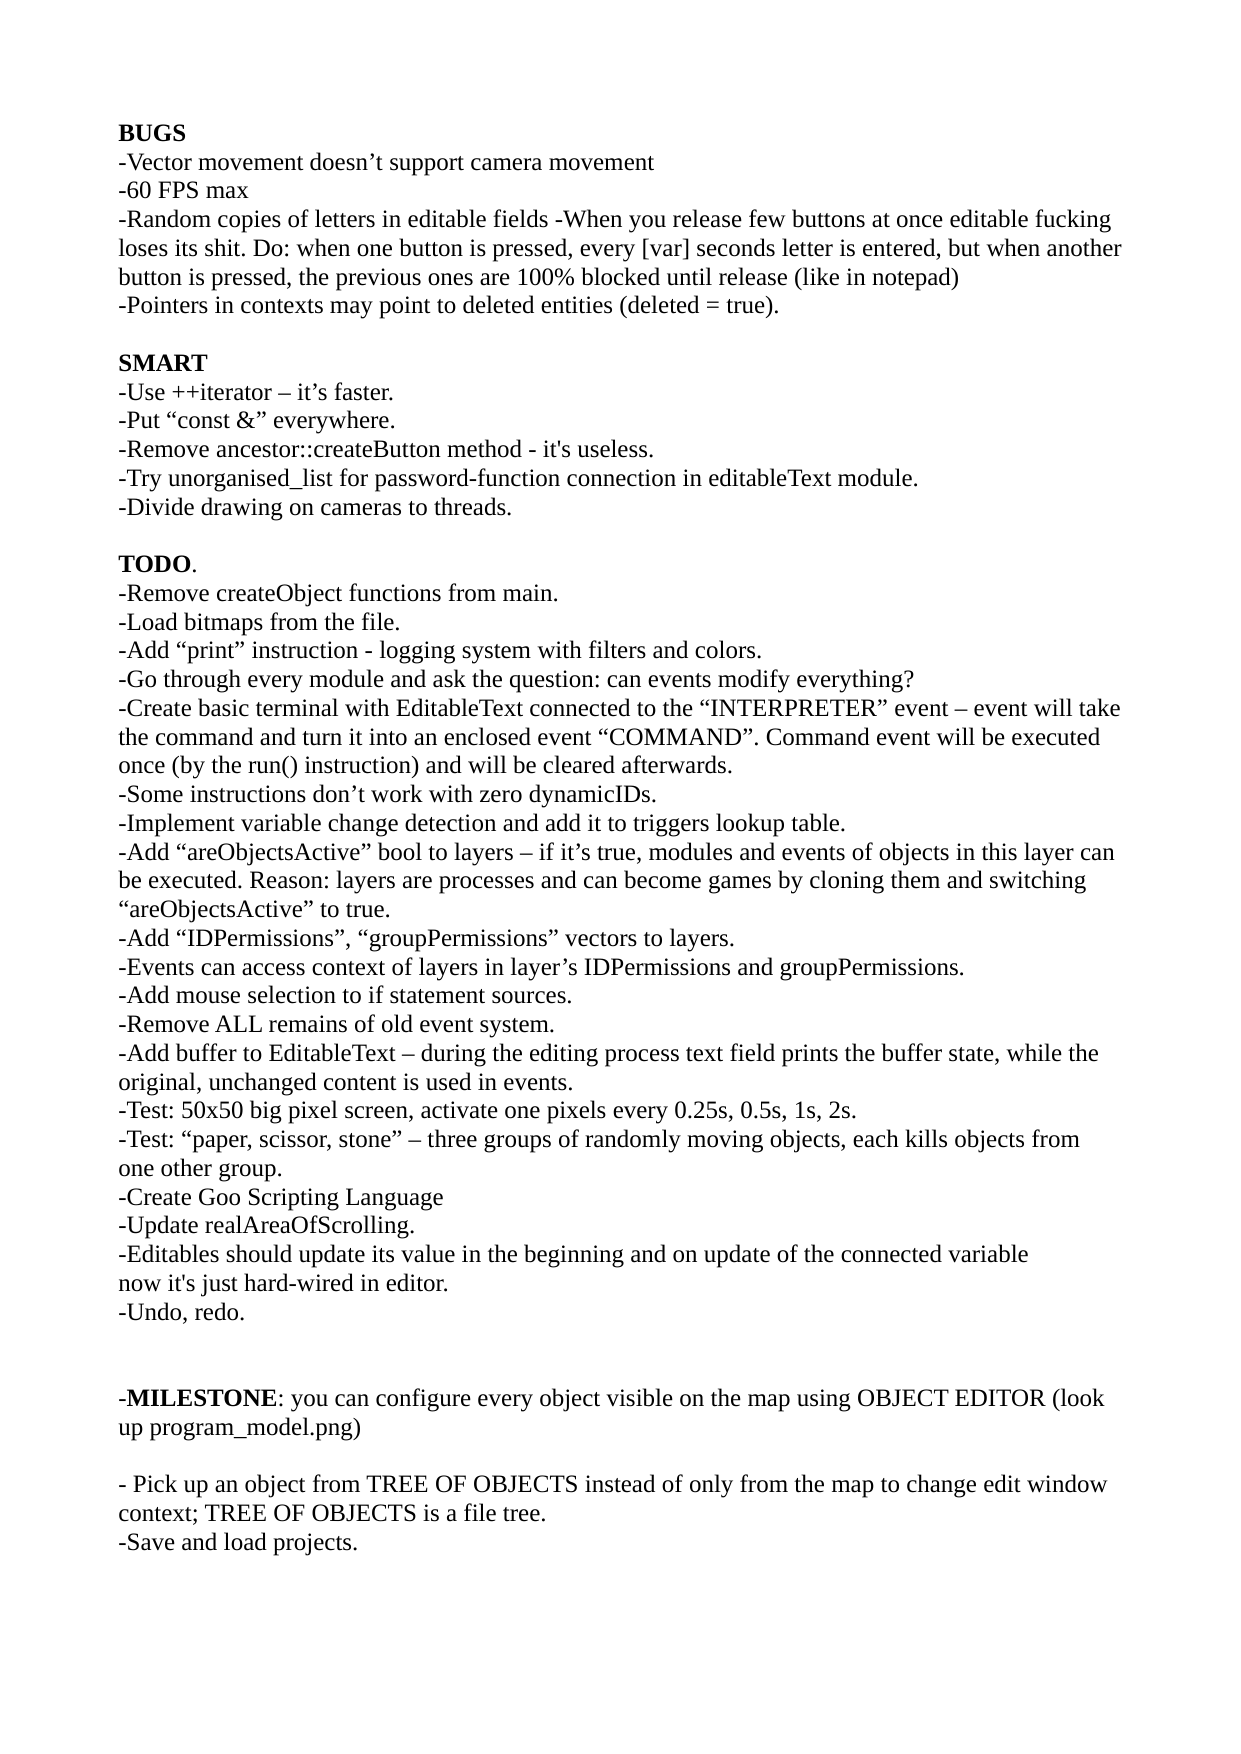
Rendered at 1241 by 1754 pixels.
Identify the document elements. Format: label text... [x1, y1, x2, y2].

text -Create Goo Scripting Language [118, 1182, 1122, 1211]
text -Add “print” instruction - logging system with filters and colors. [118, 636, 1122, 664]
text -60 FPS max [118, 176, 1122, 204]
text -Random copies of letters in editable fields -When you release few buttons at once editable fucking loses its shit. Do: when one button is pressed, every [var] seconds letter is entered, but when another button is pressed, the previous ones are 100% blocked until release (like in notepad) [118, 204, 1122, 291]
text -Put “const &” everywhere. [118, 406, 1122, 434]
text - Pick up an object from TREE OF OBJECTS instead of only from the map to change edit window context; TREE OF OBJECTS is a file tree. [118, 1469, 1122, 1527]
text -Add “areObjectsActive” bool to layers – if it’s true, modules and events of objects in this layer can be executed. Reason: layers are processes and can become games by cloning them and switching “areObjectsActive” to true. [118, 837, 1122, 923]
text -Pointers in contexts may point to deleted entities (deleted = true). [118, 291, 1122, 319]
text -Try unorganised_list for password-function connection in editableText module. [118, 463, 1122, 492]
text -Remove ALL remains of old event system. [118, 1009, 1122, 1038]
text -Undo, redo. [118, 1297, 1122, 1326]
text -Divide drawing on cameras to threads. [118, 492, 1122, 521]
text TODO. [118, 549, 1122, 578]
text -Test: 50x50 big pixel screen, activate one pixels every 0.25s, 0.5s, 1s, 2s. [118, 1096, 1122, 1124]
text -Add buffer to EditableText – during the editing process text field prints the buffer state, while the original, unchanged content is used in events. [118, 1038, 1122, 1096]
text -Update realAreaOfScrolling. [118, 1211, 1122, 1239]
text -Use ++iterator – it’s faster. [118, 377, 1122, 406]
text -Add mouse selection to if statement sources. [118, 981, 1122, 1009]
text now it's just hard-wired in editor. [118, 1268, 1122, 1297]
text -Test: “paper, scissor, stone” – three groups of randomly moving objects, each kills objects from one other group. [118, 1124, 1122, 1182]
text -Remove ancestor::createButton method - it's useless. [118, 434, 1122, 463]
text -Vector movement doesn’t support camera movement [118, 147, 1122, 176]
text -Editables should update its value in the beginning and on update of the connected variable [118, 1239, 1122, 1268]
text -Remove createObject functions from main. [118, 578, 1122, 607]
text -MILESTONE: you can configure every object visible on the map using OBJECT EDITOR (look up program_model.png) [118, 1383, 1122, 1441]
text -Create basic terminal with EditableText connected to the “INTERPRETER” event – event will take the command and turn it into an enclosed event “COMMAND”. Command event will be executed once (by the run() instruction) and will be cleared afterwards. [118, 693, 1122, 779]
text -Some instructions don’t work with zero dynamicIDs. [118, 779, 1122, 808]
text -Save and load projects. [118, 1527, 1122, 1556]
text -Events can access context of layers in layer’s IDPermissions and groupPermissions. [118, 952, 1122, 981]
text -Load bitmaps from the file. [118, 607, 1122, 636]
text -Add “IDPermissions”, “groupPermissions” vectors to layers. [118, 923, 1122, 952]
text SMART [118, 348, 1122, 377]
text -Implement variable change detection and add it to triggers lookup table. [118, 808, 1122, 837]
text BUGS [118, 118, 1122, 147]
text -Go through every module and ask the question: can events modify everything? [118, 664, 1122, 693]
